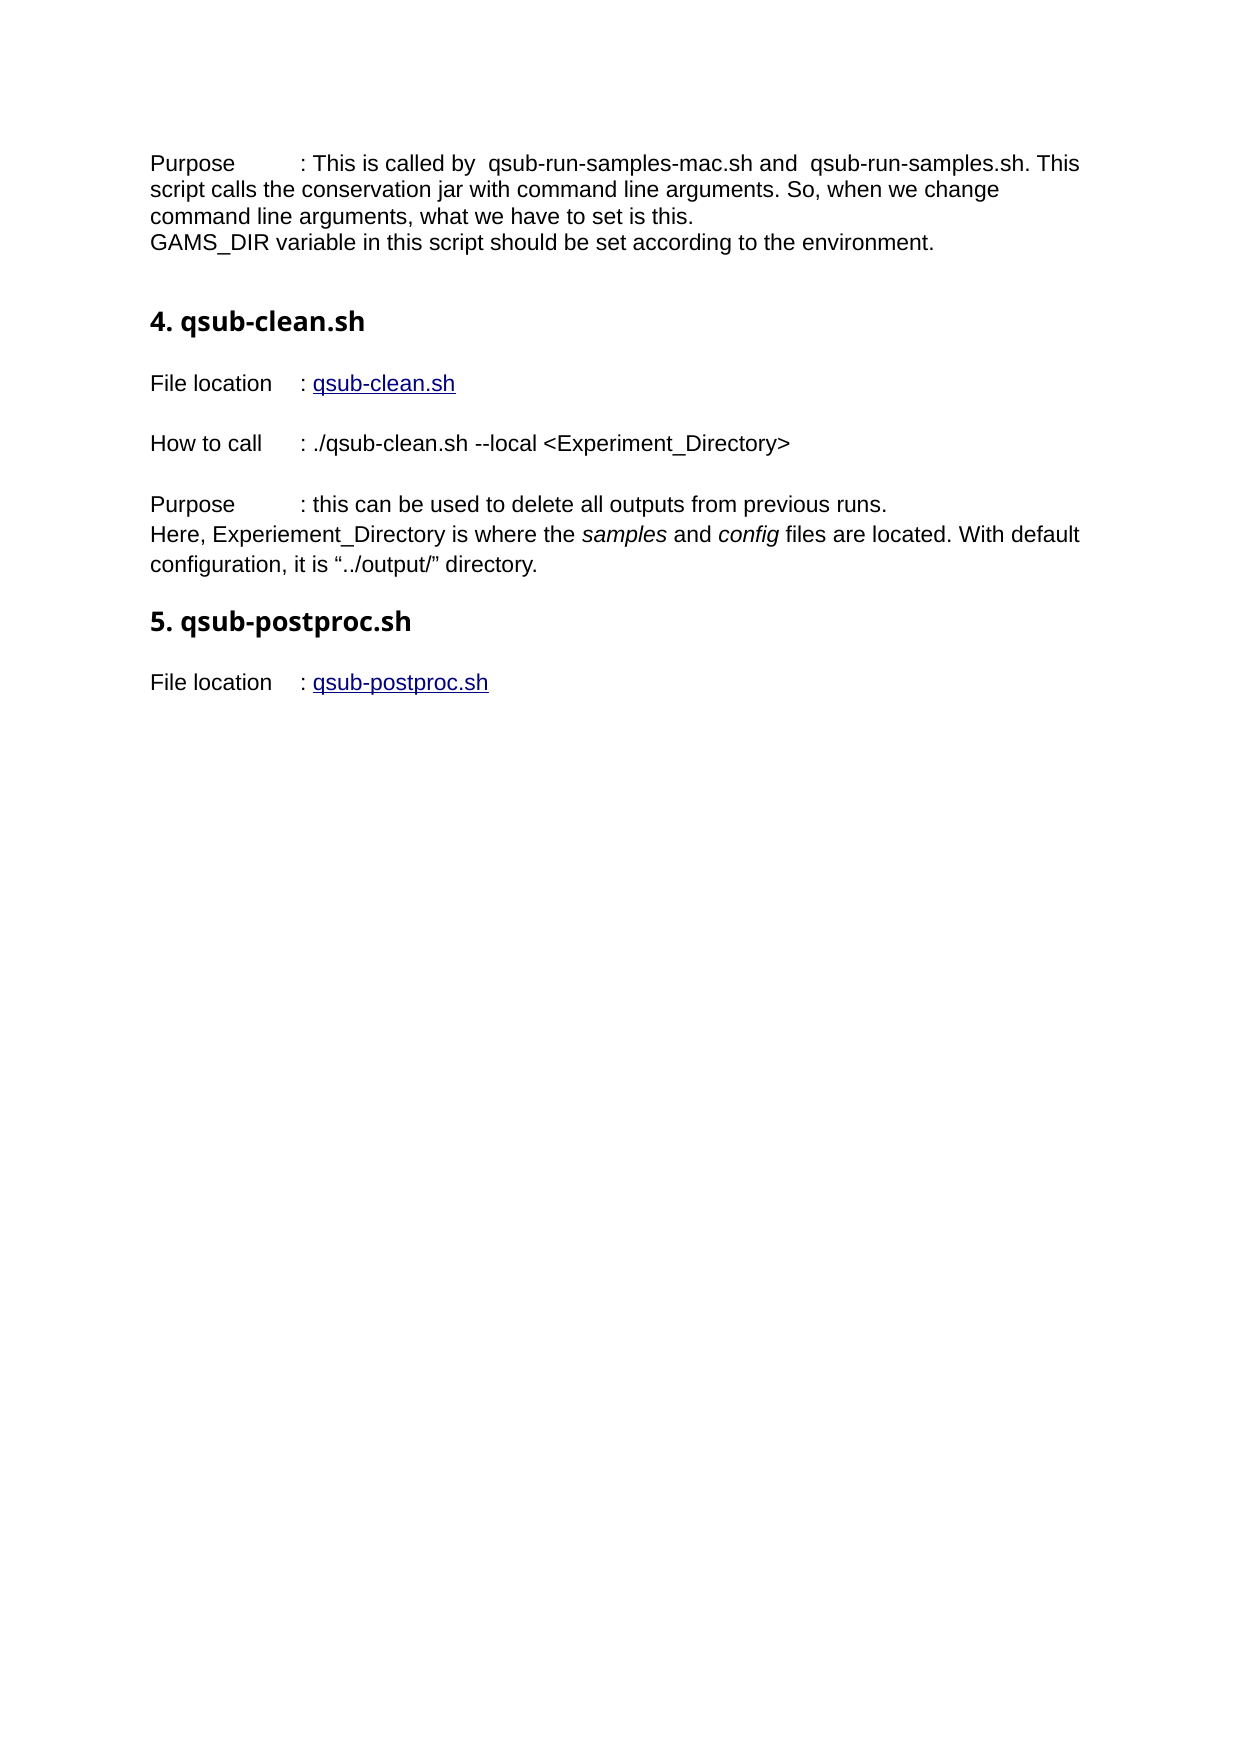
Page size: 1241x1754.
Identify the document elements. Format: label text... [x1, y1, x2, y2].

text GAMS_DIR variable in this script should be set according to the environment. [150, 229, 1090, 255]
text Purpose : This is called by qsub-run-samples-mac.sh and qsub-run-samples.sh. This script calls the conservation jar with command line arguments. So, when we change command line arguments, what we have to set is this. [150, 150, 1090, 229]
text File location : qsub-clean.sh [150, 370, 1090, 396]
text Here, Experiement_Directory is where the samples and config files are located. With default configuration, it is “../output/” directory. [150, 521, 1090, 577]
subtitle 5. qsub-postproc.sh [150, 602, 1090, 639]
text Purpose : this can be used to delete all outputs from previous runs. [150, 491, 1090, 517]
text File location : qsub-postproc.sh [150, 669, 1090, 695]
subtitle 4. qsub-clean.sh [150, 303, 1090, 339]
text How to call : ./qsub-clean.sh --local <Experiment_Directory> [150, 430, 1090, 456]
